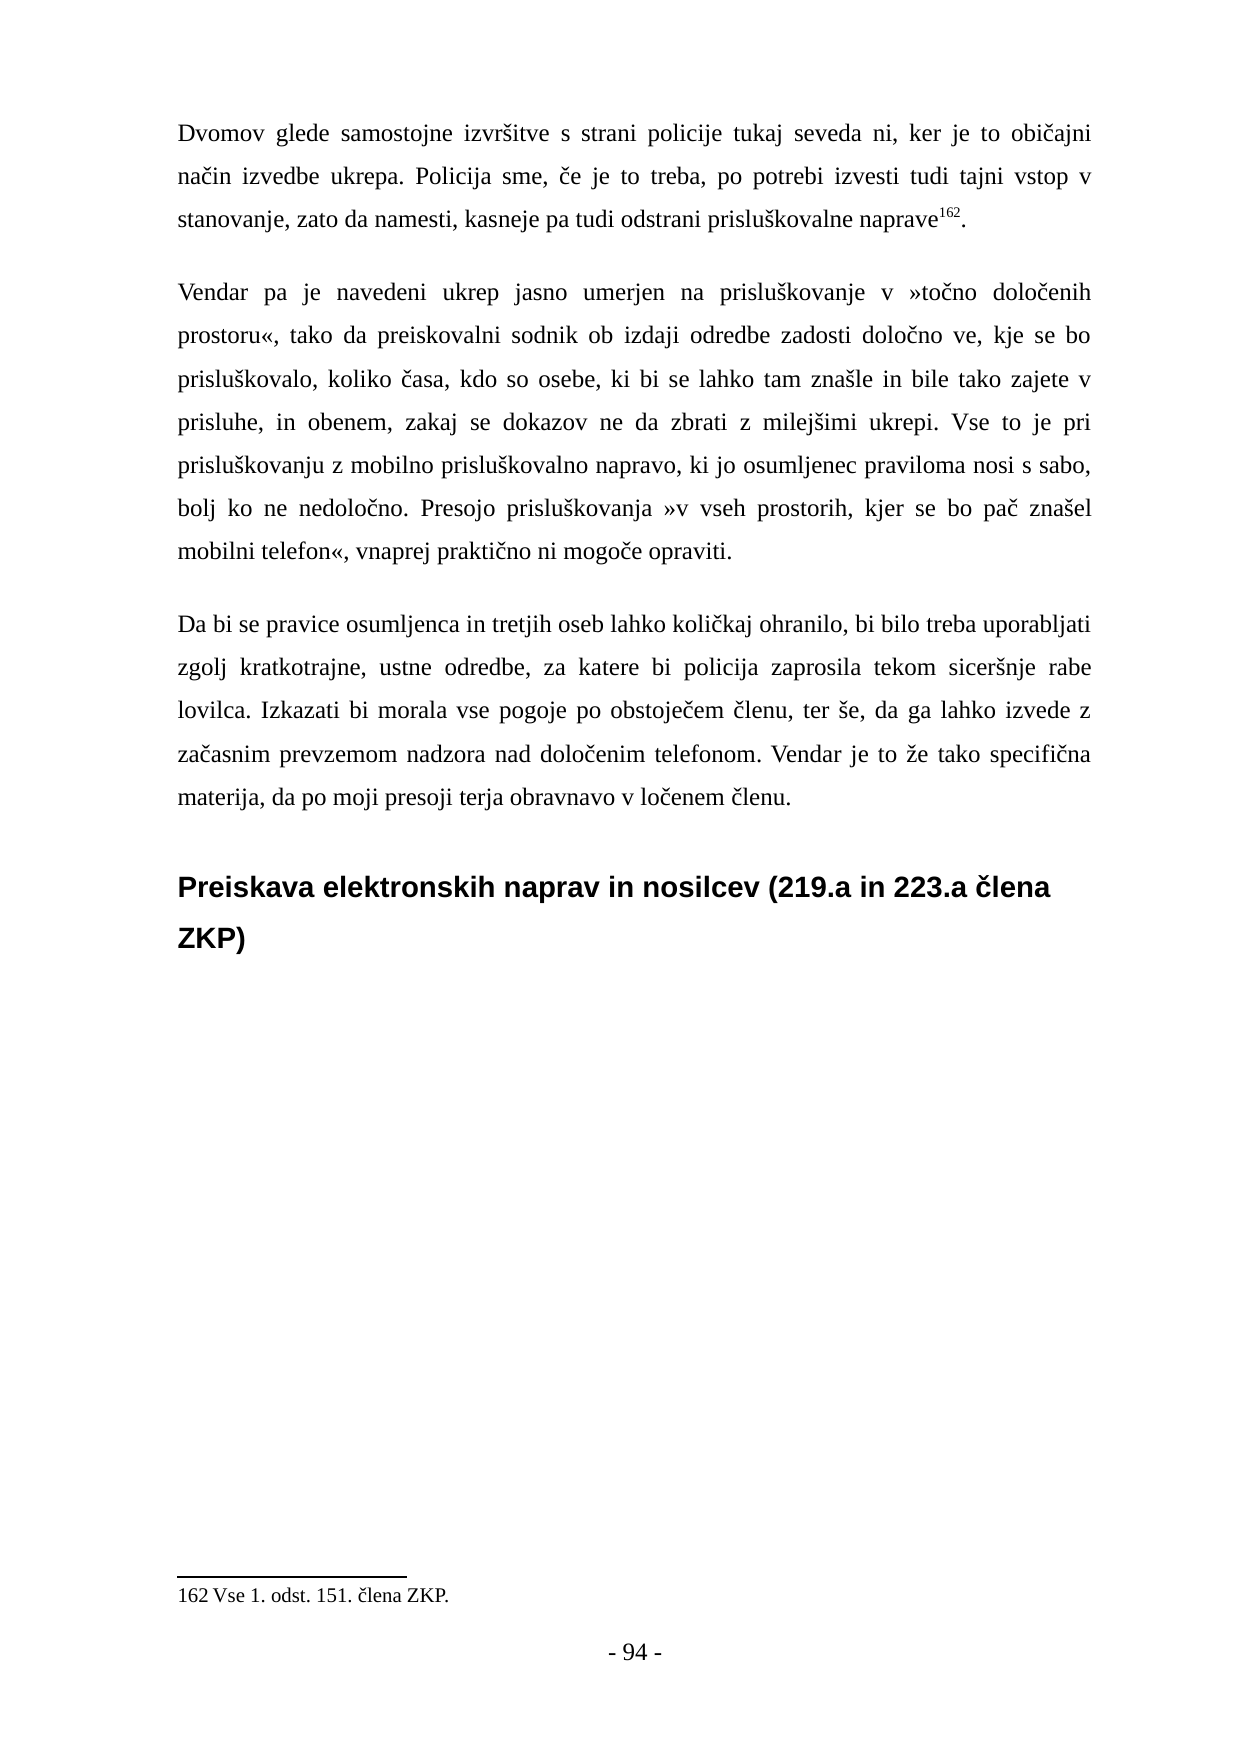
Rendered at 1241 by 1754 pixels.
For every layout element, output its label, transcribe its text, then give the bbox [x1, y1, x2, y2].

text Dvomov glede samostojne izvršitve s strani policije tukaj seveda ni, ker je to običajni način izvedbe ukrepa. Policija sme, če je to treba, po potrebi izvesti tudi tajni vstop v stanovanje, zato da namesti, kasneje pa tudi odstrani prisluškovalne naprave. [177, 118, 1093, 233]
text Vendar pa je navedeni ukrep jasno umerjen na prisluškovanje v »točno določenih prostoru«, tako da preiskovalni sodnik ob izdaji odredbe zadosti določno ve, kje se bo prisluškovalo, koliko časa, kdo so osebe, ki bi se lahko tam znašle in bile tako zajete v prisluhe, in obenem, zakaj se dokazov ne da zbrati z milejšimi ukrepi. Vse to je pri prisluškovanju z mobilno prisluškovalno napravo, ki jo osumljenec praviloma nosi s sabo, bolj ko ne nedoločno. Presojo prisluškovanja »v vseh prostorih, kjer se bo pač znašel mobilni telefon«, vnaprej praktično ni mogoče opraviti. [177, 277, 1093, 565]
text Da bi se pravice osumljenca in tretjih oseb lahko količkaj ohranilo, bi bilo treba uporabljati zgolj kratkotrajne, ustne odredbe, za katere bi policija zaprosila tekom siceršnje rabe lovilca. Izkazati bi morala vse pogoje po obstoječem členu, ter še, da ga lahko izvede z začasnim prevzemom nadzora nad določenim telefonom. Vendar je to že tako specifična materija, da po moji presoji terja obravnavo v ločenem členu. [177, 609, 1093, 811]
text Vse 1. odst. 151. člena ZKP. [177, 1583, 1093, 1607]
subtitle Preiskava elektronskih naprav in nosilcev (219.a in 223.a člena ZKP) [177, 870, 1093, 954]
